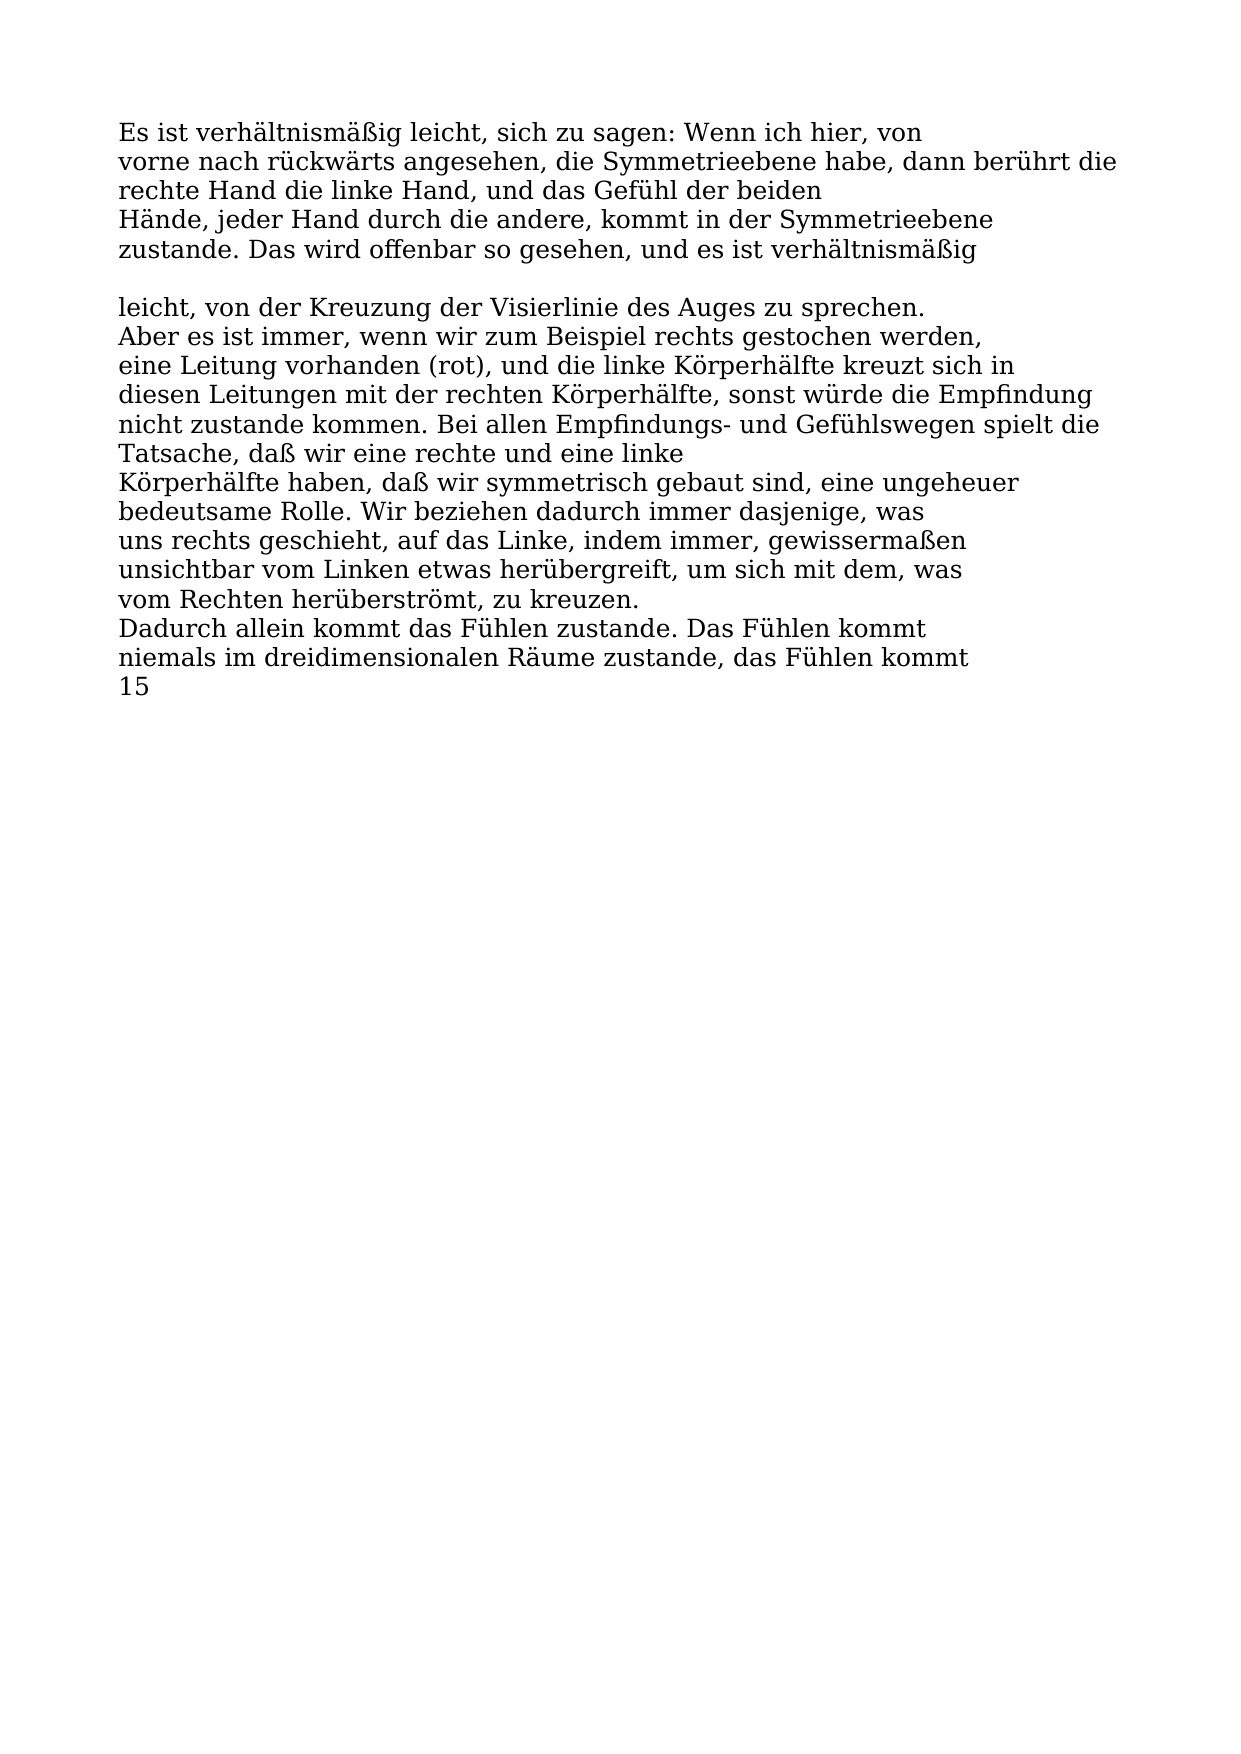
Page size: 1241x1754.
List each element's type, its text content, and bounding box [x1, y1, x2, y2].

text diesen Leitungen mit der rechten Körperhälfte, sonst würde die Empfindung nicht zustande kommen. Bei allen Empfindungs- und Gefühlswegen spielt die Tatsache, daß wir eine rechte und eine linke [118, 381, 1122, 468]
text Es ist verhältnismäßig leicht, sich zu sagen: Wenn ich hier, von [118, 118, 1122, 147]
text vorne nach rückwärts angesehen, die Symmetrieebene habe, dann berührt die rechte Hand die linke Hand, und das Gefühl der beiden [118, 147, 1122, 206]
text uns rechts geschieht, auf das Linke, indem immer, gewissermaßen [118, 526, 1122, 556]
text vom Rechten herüberströmt, zu kreuzen. [118, 585, 1122, 614]
text unsichtbar vom Linken etwas herübergreift, um sich mit dem, was [118, 556, 1122, 585]
text Aber es ist immer, wenn wir zum Beispiel rechts gestochen werden, [118, 322, 1122, 351]
text leicht, von der Kreuzung der Visierlinie des Auges zu sprechen. [118, 293, 1122, 322]
text eine Leitung vorhanden (rot), und die linke Körperhälfte kreuzt sich in [118, 351, 1122, 381]
text zustande. Das wird offenbar so gesehen, und es ist verhältnismäßig [118, 235, 1122, 264]
text Hände, jeder Hand durch die andere, kommt in der Symmetrieebene [118, 206, 1122, 235]
text Dadurch allein kommt das Fühlen zustande. Das Fühlen kommt [118, 614, 1122, 643]
text Körperhälfte haben, daß wir symmetrisch gebaut sind, eine ungeheuer bedeutsame Rolle. Wir beziehen dadurch immer dasjenige, was [118, 468, 1122, 526]
text niemals im dreidimensionalen Räume zustande, das Fühlen kommt [118, 643, 1122, 672]
text 15 [118, 672, 1122, 701]
